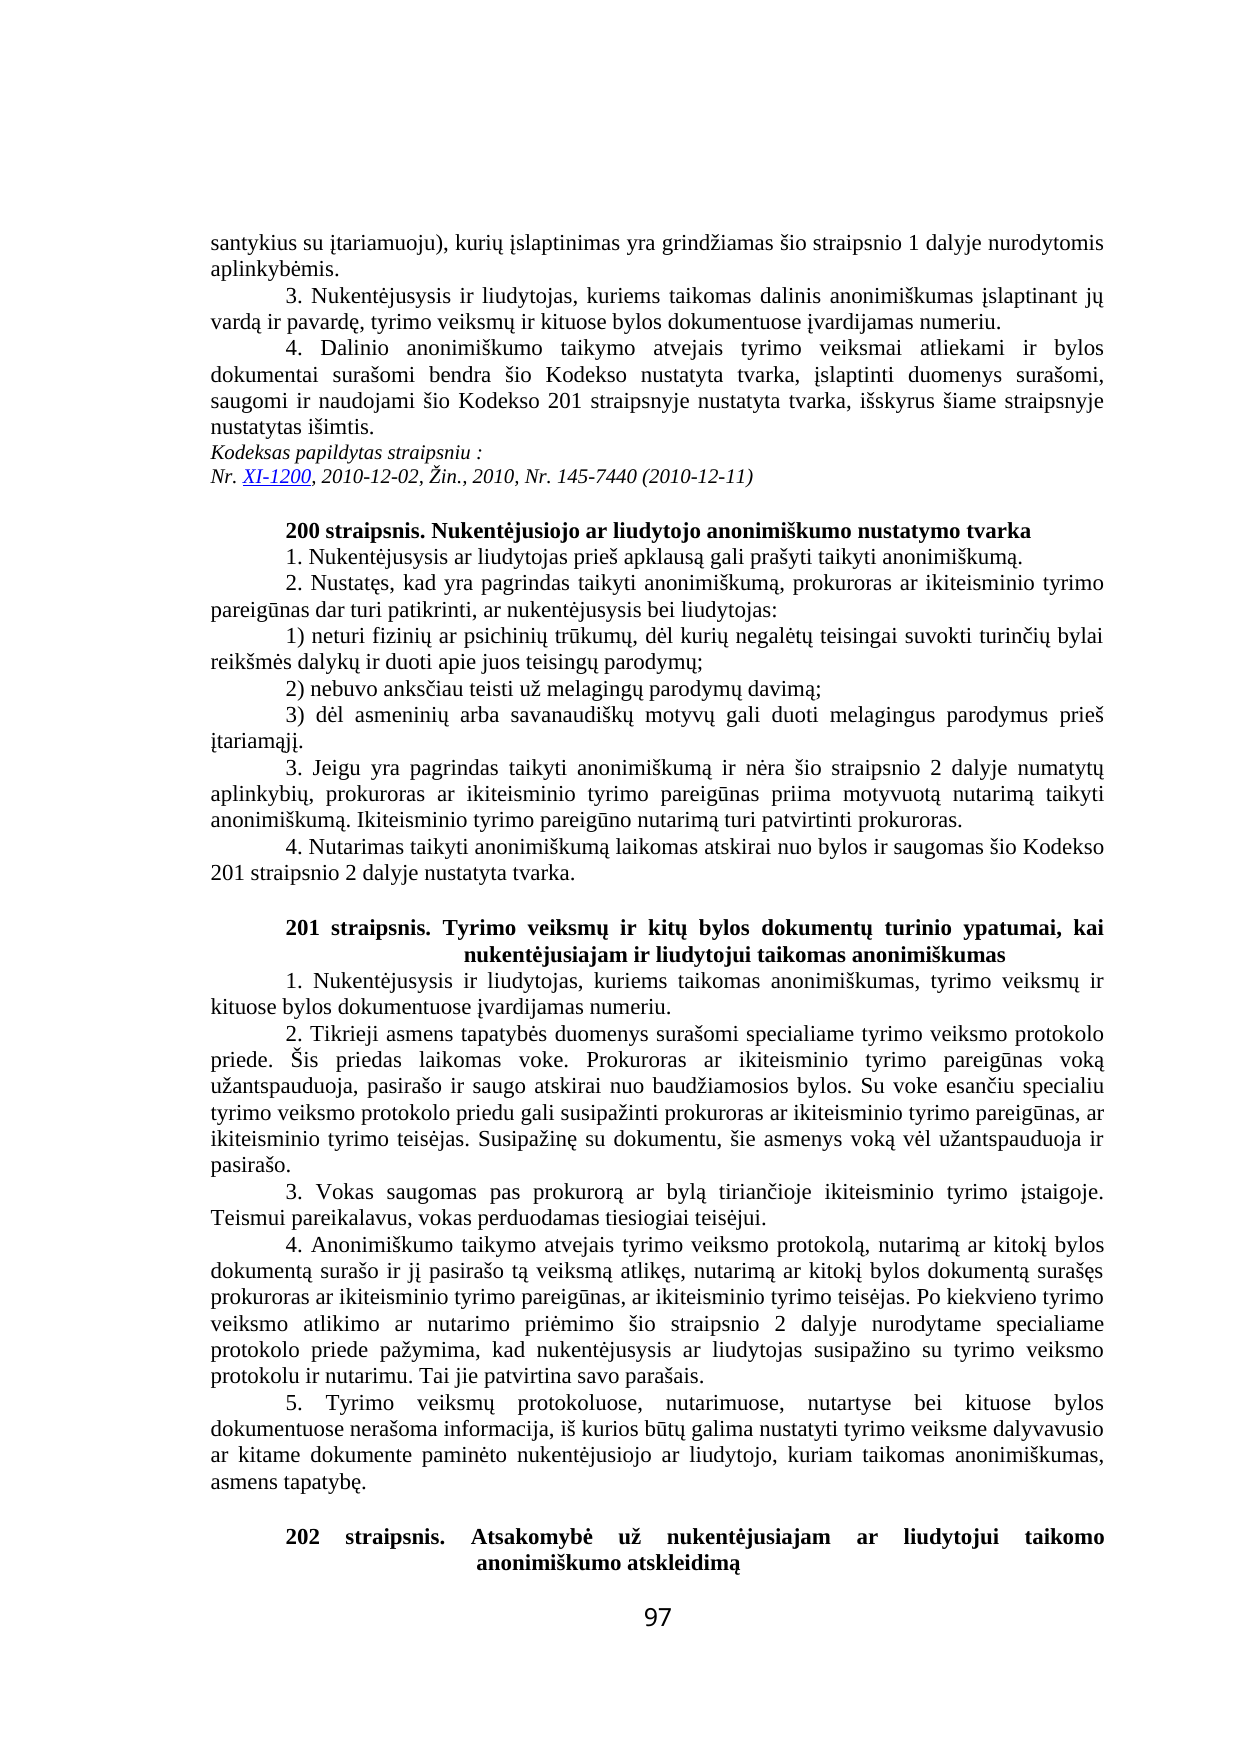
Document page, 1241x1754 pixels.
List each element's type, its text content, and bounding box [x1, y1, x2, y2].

text Kodeksas papildytas straipsniu : [210, 440, 1105, 464]
text 2. Tikrieji asmens tapatybės duomenys surašomi specialiame tyrimo veiksmo protokolo priede. Šis priedas laikomas voke. Prokuroras ar ikiteisminio tyrimo pareigūnas voką užantspauduoja, pasirašo ir saugo atskirai nuo baudžiamosios bylos. Su voke esančiu specialiu tyrimo veiksmo protokolo priedu gali susipažinti prokuroras ar ikiteisminio tyrimo pareigūnas, ar ikiteisminio tyrimo teisėjas. Susipažinę su dokumentu, šie asmenys voką vėl užantspauduoja ir pasirašo. [210, 1020, 1105, 1178]
text 2) nebuvo anksčiau teisti už melagingų parodymų davimą; [210, 675, 1105, 701]
text 2. Nustatęs, kad yra pagrindas taikyti anonimiškumą, prokuroras ar ikiteisminio tyrimo pareigūnas dar turi patikrinti, ar nukentėjusysis bei liudytojas: [210, 569, 1105, 622]
text 4. Nutarimas taikyti anonimiškumą laikomas atskirai nuo bylos ir saugomas šio Kodekso 201 straipsnio 2 dalyje nustatyta tvarka. [210, 833, 1105, 886]
text 1) neturi fizinių ar psichinių trūkumų, dėl kurių negalėtų teisingai suvokti turinčių bylai reikšmės dalykų ir duoti apie juos teisingų parodymų; [210, 622, 1105, 675]
text 4. Dalinio anonimiškumo taikymo atvejais tyrimo veiksmai atliekami ir bylos dokumentai surašomi bendra šio Kodekso nustatyta tvarka, įslaptinti duomenys surašomi, saugomi ir naudojami šio Kodekso 201 straipsnyje nustatyta tvarka, išskyrus šiame straipsnyje nustatytas išimtis. [210, 334, 1105, 440]
text 4. Anonimiškumo taikymo atvejais tyrimo veiksmo protokolą, nutarimą ar kitokį bylos dokumentą surašo ir jį pasirašo tą veiksmą atlikęs, nutarimą ar kitokį bylos dokumentą surašęs prokuroras ar ikiteisminio tyrimo pareigūnas, ar ikiteisminio tyrimo teisėjas. Po kiekvieno tyrimo veiksmo atlikimo ar nutarimo priėmimo šio straipsnio 2 dalyje nurodytame specialiame protokolo priede pažymima, kad nukentėjusysis ar liudytojas susipažino su tyrimo veiksmo protokolu ir nutarimu. Tai jie patvirtina savo parašais. [210, 1231, 1105, 1389]
text 3. Vokas saugomas pas prokurorą ar bylą tiriančioje ikiteisminio tyrimo įstaigoje. Teismui pareikalavus, vokas perduodamas tiesiogiai teisėjui. [210, 1178, 1105, 1231]
text 3. Nukentėjusysis ir liudytojas, kuriems taikomas dalinis anonimiškumas įslaptinant jų vardą ir pavardę, tyrimo veiksmų ir kituose bylos dokumentuose įvardijamas numeriu. [210, 282, 1105, 334]
text Nr. XI-1200, 2010-12-02, Žin., 2010, Nr. 145-7440 (2010-12-11) [210, 464, 1105, 488]
text 3. Jeigu yra pagrindas taikyti anonimiškumą ir nėra šio straipsnio 2 dalyje numatytų aplinkybių, prokuroras ar ikiteisminio tyrimo pareigūnas priima motyvuotą nutarimą taikyti anonimiškumą. Ikiteisminio tyrimo pareigūno nutarimą turi patvirtinti prokuroras. [210, 754, 1105, 833]
text 1. Nukentėjusysis ir liudytojas, kuriems taikomas anonimiškumas, tyrimo veiksmų ir kituose bylos dokumentuose įvardijamas numeriu. [210, 967, 1105, 1020]
text santykius su įtariamuoju), kurių įslaptinimas yra grindžiamas šio straipsnio 1 dalyje nurodytomis aplinkybėmis. [210, 229, 1105, 282]
text 201 straipsnis. Tyrimo veiksmų ir kitų bylos dokumentų turinio ypatumai, kai nukentėjusiajam ir liudytojui taikomas anonimiškumas [285, 914, 1105, 967]
text 3) dėl asmeninių arba savanaudiškų motyvų gali duoti melagingus parodymus prieš įtariamąjį. [210, 701, 1105, 754]
text 1. Nukentėjusysis ar liudytojas prieš apklausą gali prašyti taikyti anonimiškumą. [210, 543, 1105, 569]
text 5. Tyrimo veiksmų protokoluose, nutarimuose, nutartyse bei kituose bylos dokumentuose nerašoma informacija, iš kurios būtų galima nustatyti tyrimo veiksme dalyvavusio ar kitame dokumente paminėto nukentėjusiojo ar liudytojo, kuriam taikomas anonimiškumas, asmens tapatybę. [210, 1389, 1105, 1494]
text 202 straipsnis. Atsakomybė už nukentėjusiajam ar liudytojui taikomo anonimiškumo atskleidimą [285, 1523, 1105, 1576]
text 200 straipsnis. Nukentėjusiojo ar liudytojo anonimiškumo nustatymo tvarka [285, 517, 1105, 543]
